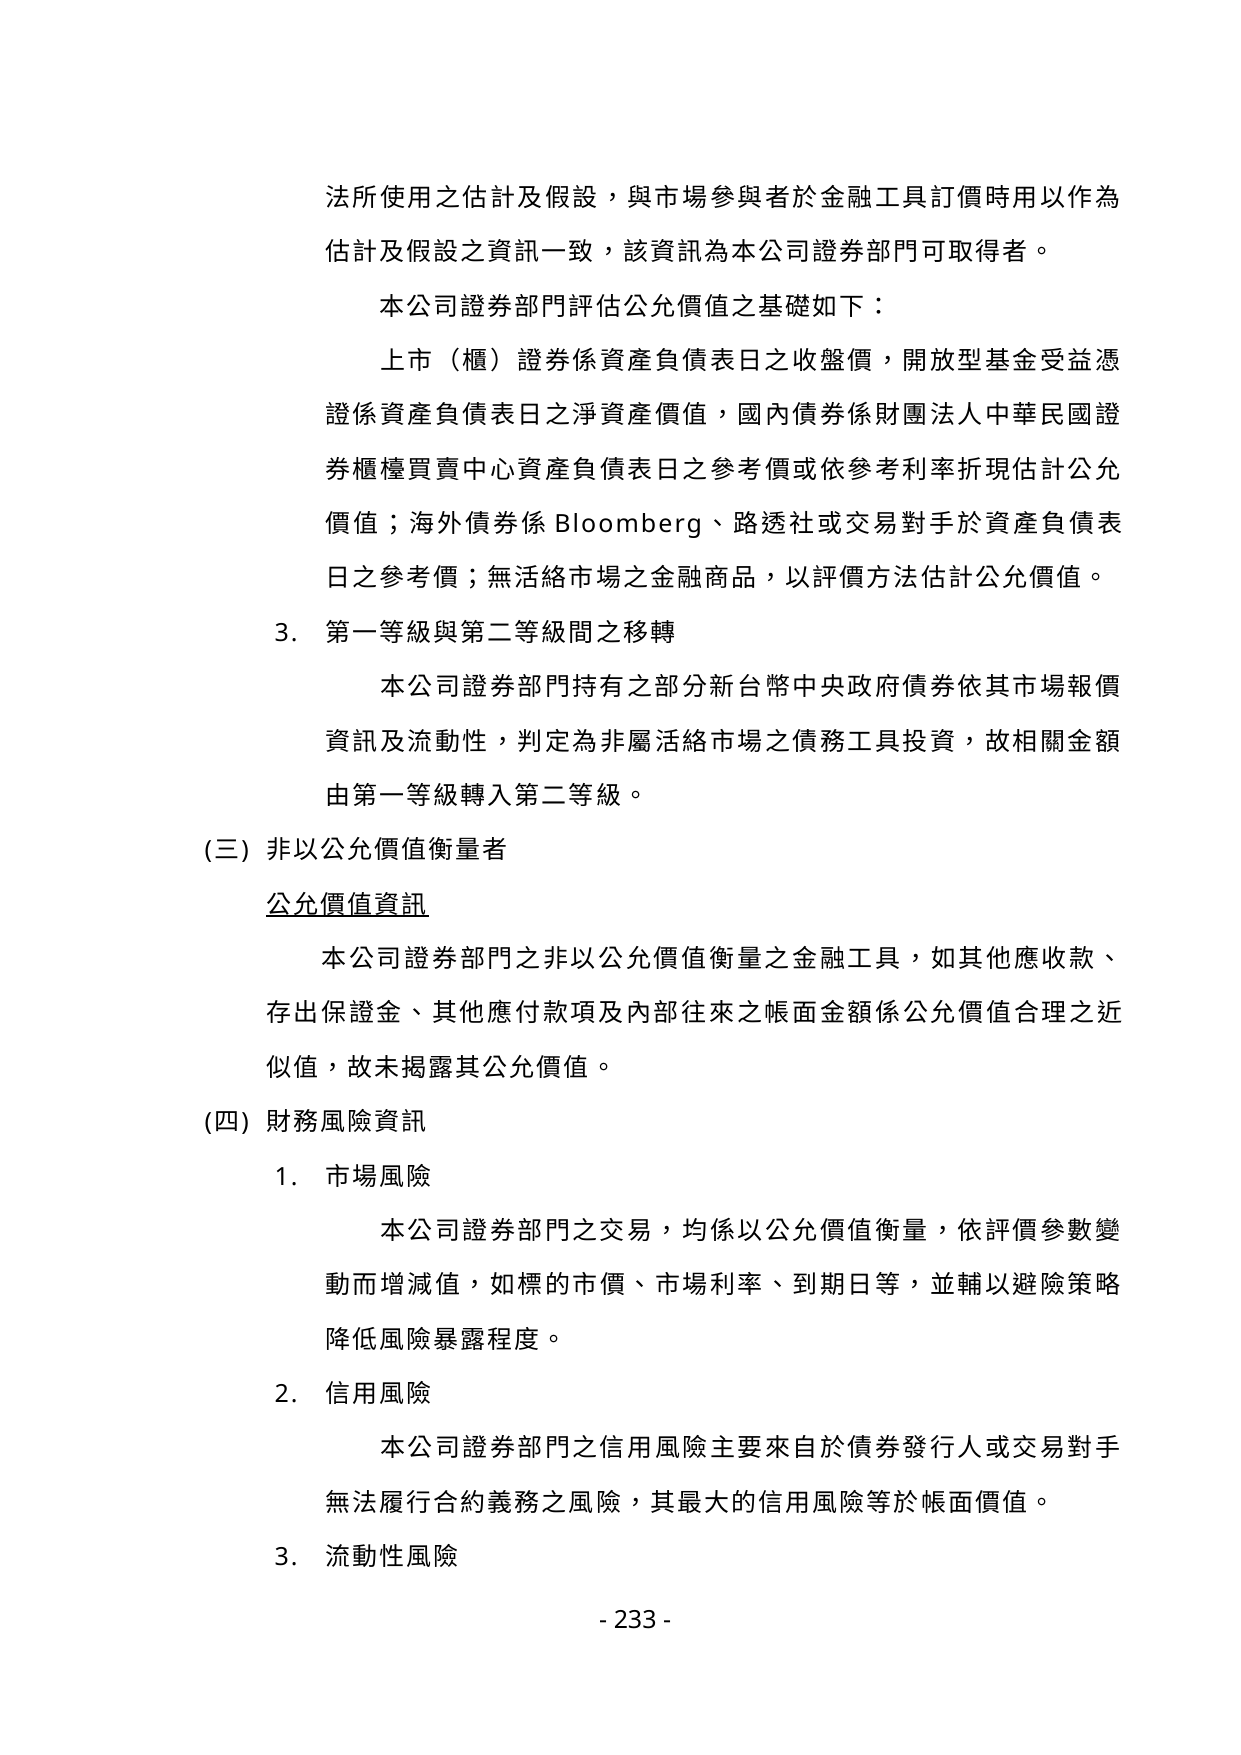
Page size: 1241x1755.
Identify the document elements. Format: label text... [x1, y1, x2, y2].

text 3. 第一等級與第二等級間之移轉 [266, 612, 1122, 648]
text 3. 流動性風險 [266, 1537, 1122, 1573]
text 本公司證券部門之非以公允價值衡量之金融工具，如其他應收款、存出保證金、其他應付款項及內部往來之帳面金額係公允價值合理之近似值，故未揭露其公允價值。 [266, 938, 1122, 1083]
text 本公司證券部門之交易，均係以公允價值衡量，依評價參數變動而增減值，如標的市價、市場利率、到期日等，並輔以避險策略降低風險暴露程度。 [325, 1210, 1122, 1355]
text 本公司證券部門評估公允價值之基礎如下： [325, 286, 1122, 322]
text 公允價值資訊 [266, 884, 1122, 920]
text 本公司證券部門持有之部分新台幣中央政府債券依其市場報價資訊及流動性，判定為非屬活絡市場之債務工具投資，故相關金額由第一等級轉入第二等級。 [325, 667, 1122, 812]
text 1. 市場風險 [266, 1156, 1122, 1192]
text 本公司證券部門之信用風險主要來自於債券發行人或交易對手無法履行合約義務之風險，其最大的信用風險等於帳面價值。 [325, 1428, 1122, 1518]
text 上市（櫃）證券係資產負債表日之收盤價，開放型基金受益憑證係資產負債表日之淨資產價值，國內債券係財團法人中華民國證券櫃檯買賣中心資產負債表日之參考價或依參考利率折現估計公允價值；海外債券係Bloomberg、路透社或交易對手於資產負債表日之參考價；無活絡市場之金融商品，以評價方法估計公允價值。 [325, 340, 1122, 594]
text 2. 信用風險 [266, 1373, 1122, 1410]
text (四) 財務風險資訊 [177, 1102, 1122, 1138]
text 法所使用之估計及假設，與市場參與者於金融工具訂價時用以作為估計及假設之資訊一致，該資訊為本公司證券部門可取得者。 [325, 177, 1122, 268]
text (三) 非以公允價值衡量者 [177, 830, 1122, 866]
